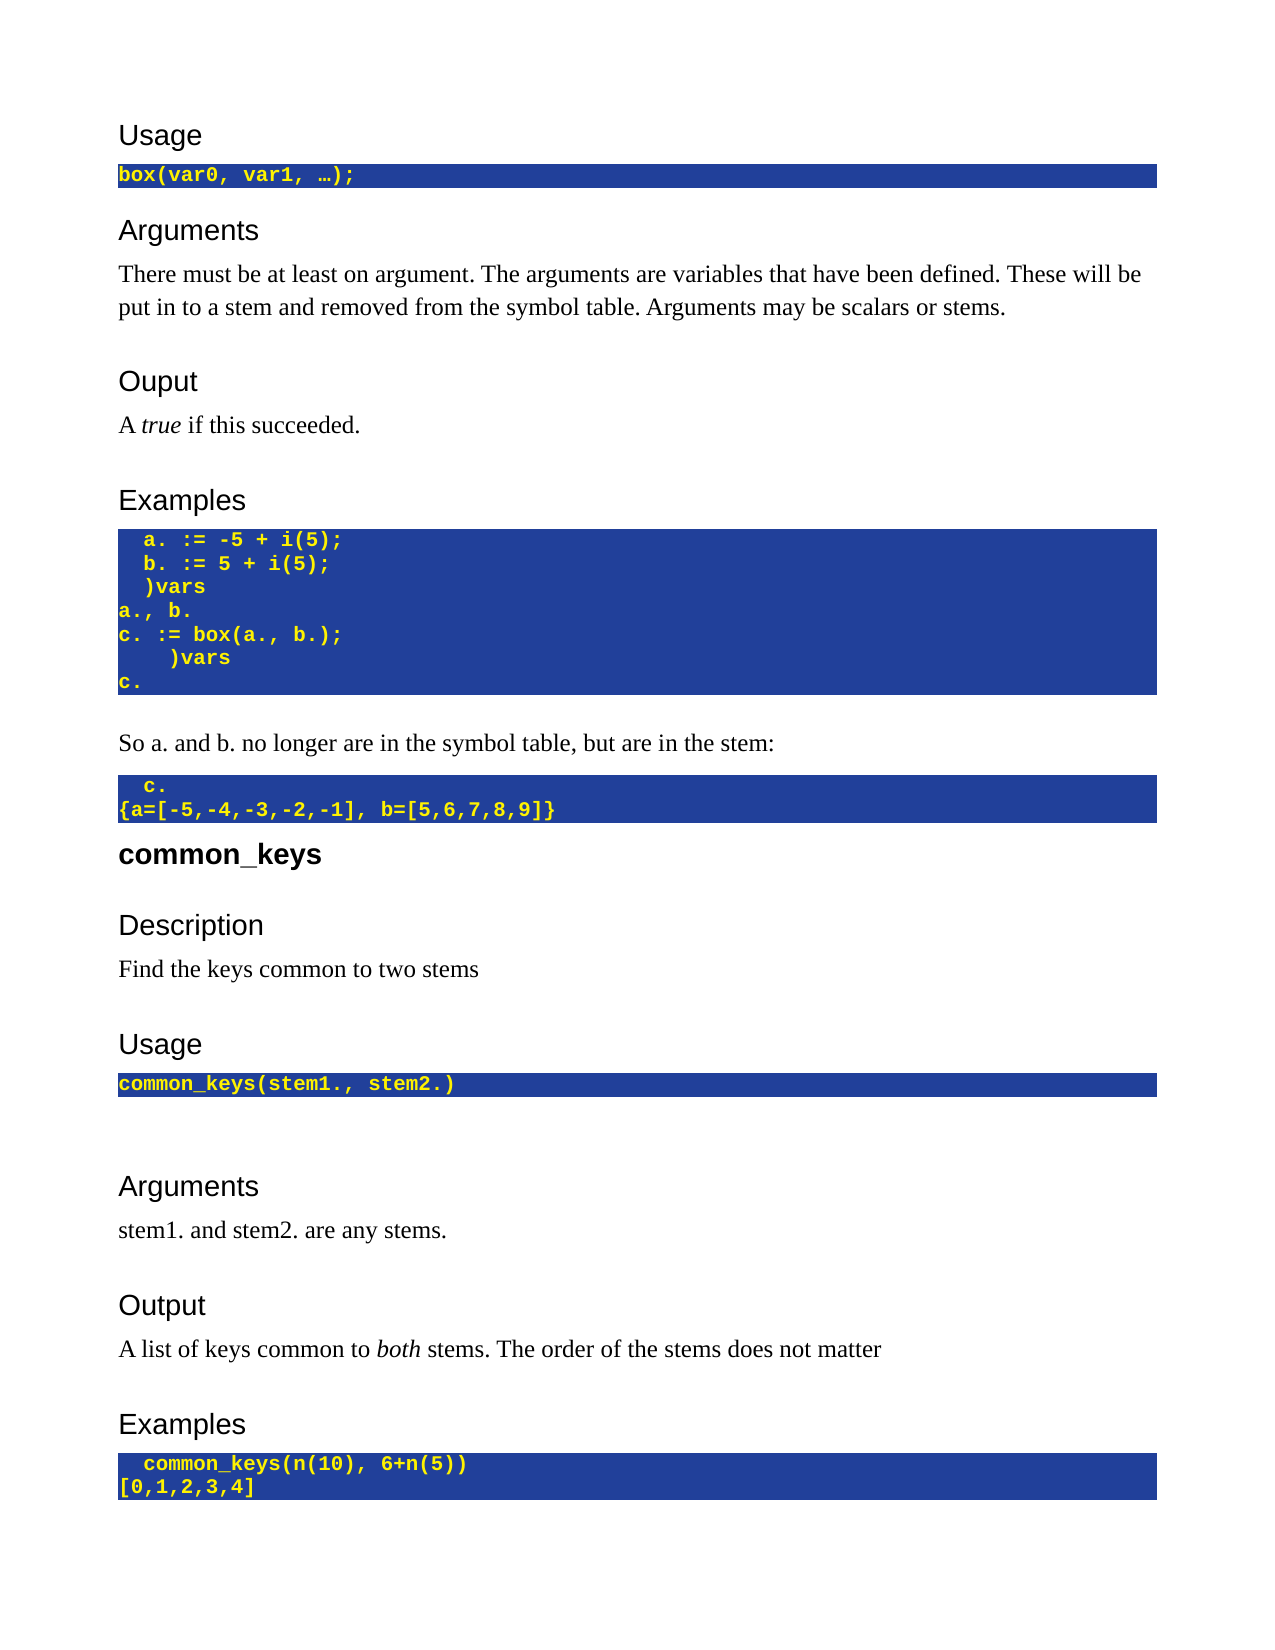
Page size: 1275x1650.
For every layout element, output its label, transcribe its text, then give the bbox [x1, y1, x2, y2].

subtitle Examples [118, 1407, 1157, 1440]
text So a. and b. no longer are in the symbol table, but are in the stem: [118, 695, 1157, 756]
text {a=[-5,-4,-3,-2,-1], b=[5,6,7,8,9]} [118, 799, 1157, 823]
subtitle Ouput [118, 364, 1157, 398]
text c. [118, 671, 1157, 695]
subtitle Usage [118, 118, 1157, 152]
text [0,1,2,3,4] [118, 1476, 1157, 1500]
text A true if this succeeded. [118, 411, 1157, 439]
text )vars [118, 647, 1157, 671]
text Find the keys common to two stems [118, 954, 1157, 983]
text a. := -5 + i(5); [118, 529, 1157, 553]
text A list of keys common to both stems. The order of the stems does not matter [118, 1334, 1157, 1363]
text c. := box(a., b.); [118, 624, 1157, 647]
text a., b. [118, 600, 1157, 624]
text b. := 5 + i(5); [118, 553, 1157, 576]
subtitle Description [118, 908, 1157, 942]
subtitle common_keys [118, 837, 1157, 871]
subtitle Arguments [118, 213, 1157, 246]
text box(var0, var1, …); [118, 164, 1157, 188]
subtitle Arguments [118, 1169, 1157, 1203]
text There must be at least on argument. The arguments are variables that have been defined. These will be put in to a stem and removed from the symbol table. Arguments may be scalars or stems. [118, 259, 1157, 321]
text stem1. and stem2. are any stems. [118, 1215, 1157, 1244]
text common_keys(stem1., stem2.) [118, 1073, 1157, 1097]
subtitle Examples [118, 483, 1157, 517]
subtitle Usage [118, 1027, 1157, 1061]
text c. [118, 775, 1157, 799]
subtitle Output [118, 1288, 1157, 1322]
text common_keys(n(10), 6+n(5)) [118, 1453, 1157, 1476]
text )vars [118, 576, 1157, 600]
